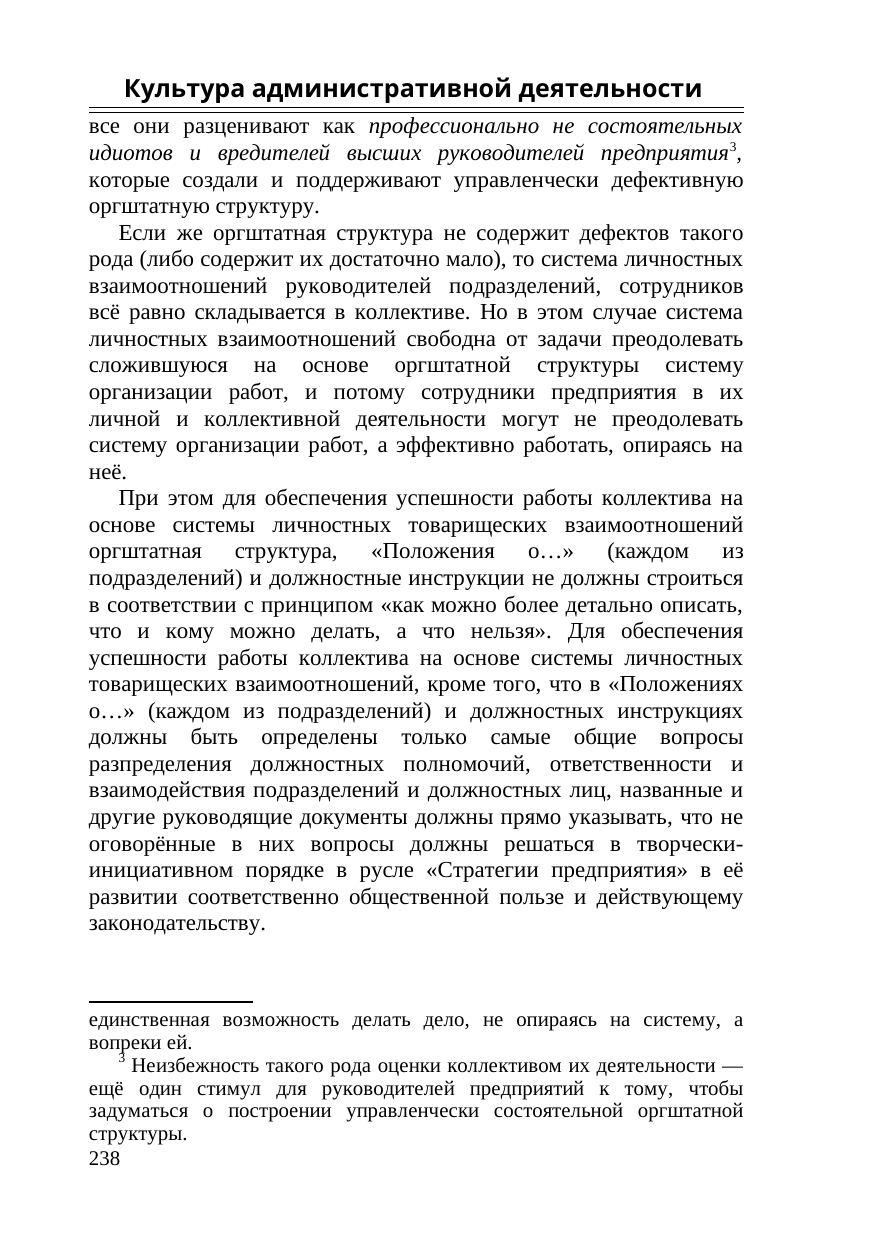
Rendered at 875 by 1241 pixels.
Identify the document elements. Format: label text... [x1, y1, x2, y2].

text Неизбежность такого рода оценки коллективом их деятельности — ещё один стимул для руководителей предприятий к тому, чтобы задуматься о построении управленчески состоятельной оргштатной структуры. [89, 1054, 744, 1145]
text все они раз­ценивают как профессионально не состоятельных идиотов и вредителей высших руководителей предприятия, которые создали и поддерживают управленчески дефективную оргштатную структуру. [89, 113, 744, 218]
text единственная возможность делать дело, не опираясь на систему, а вопреки ей. [89, 1008, 744, 1054]
text При этом для обеспечения успешности работы коллектива на основе системы личностных товарищеских взаимоотношений орг­штатная структура, «Положения о…» (каждом из подразделений) и должностные инструкции не должны строиться в соответствии с принципом «как можно более детально описать, что и кому можно делать, а что нельзя». Для обеспечения успешности работы коллектива на основе системы личностных товарищеских взаимоотношений, кроме того, что в «Положениях о…» (каждом из подразделений) и должностных инструкциях должны быть определены только самые общие вопросы разпределения должностных полномочий, ответственности и взаимодействия подразделений и должностных лиц, названные и другие руководящие документы должны прямо указывать, что не оговорённые в них вопросы должны решаться в творчески-иници­а­тив­ном порядке в русле «Стратегии предприятия» в её развитии соответственно общественной пользе и действующему законодательству. [89, 484, 744, 936]
text Если же оргштатная структура не содержит дефектов такого рода (либо содержит их достаточно мало), то система личностных взаимоотношений руководителей подразделений, сотрудников всё равно складывается в коллективе. Но в этом случае система личностных взаимоотношений свободна от задачи преодолевать сложившуюся на основе оргштатной структуры систему организации работ, и потому сотрудники предприятия в их личной и коллективной деятельности могут не преодолевать систему организации работ, а эффективно работать, опираясь на неё. [89, 218, 744, 484]
